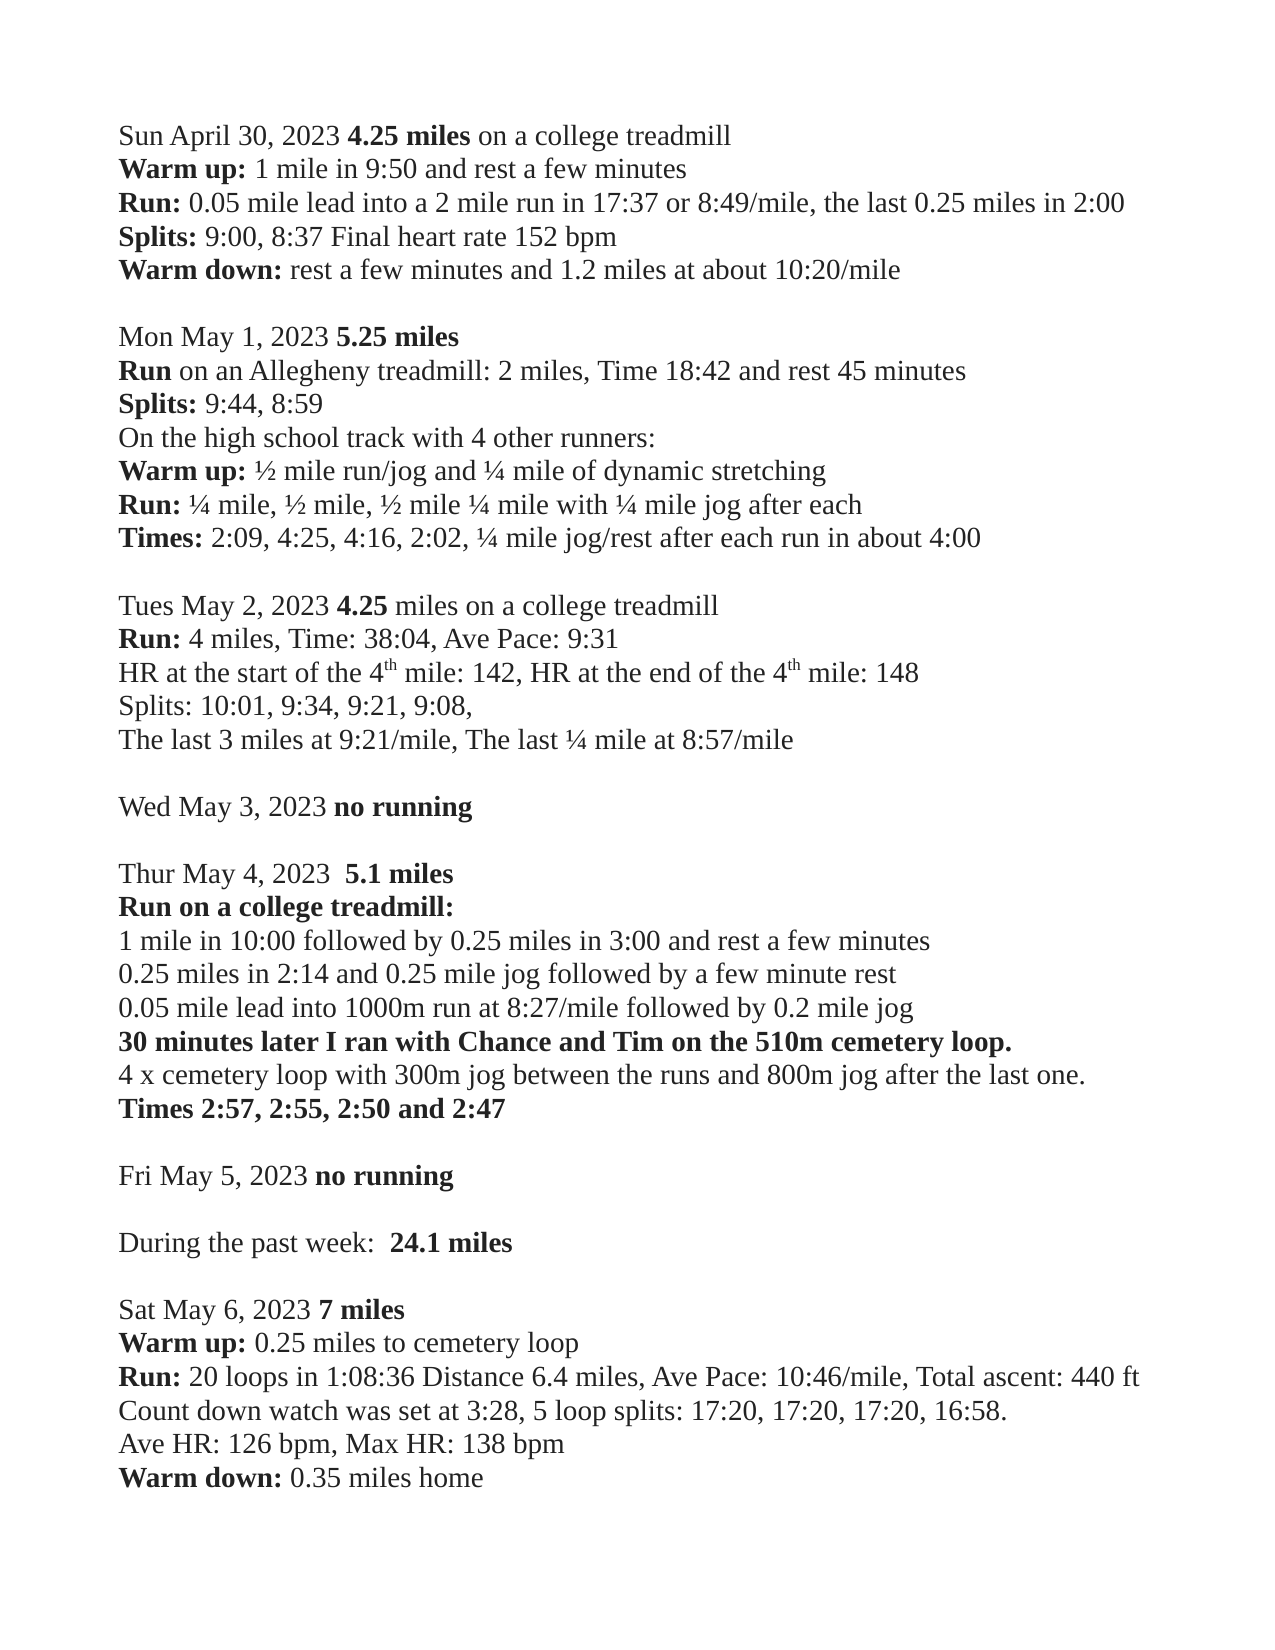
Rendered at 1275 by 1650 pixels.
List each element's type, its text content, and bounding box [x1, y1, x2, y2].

text Splits: 9:44, 8:59 [118, 386, 1161, 420]
text Run: 4 miles, Time: 38:04, Ave Pace: 9:31 [118, 621, 1161, 655]
text Run: 20 loops in 1:08:36 Distance 6.4 miles, Ave Pace: 10:46/mile, Total ascent: 440 ft [118, 1359, 1161, 1393]
text Fri May 5, 2023 no running [118, 1158, 1161, 1191]
text Warm up: 0.25 miles to cemetery loop [118, 1326, 1161, 1359]
text Warm down: rest a few minutes and 1.2 miles at about 10:20/mile [118, 252, 1161, 286]
text Times 2:57, 2:55, 2:50 and 2:47 [118, 1091, 1161, 1124]
text Run: 0.05 mile lead into a 2 mile run in 17:37 or 8:49/mile, the last 0.25 miles in 2:00 [118, 185, 1161, 219]
list 30 minutes later I ran with Chance and Tim on the 510m cemetery loop. [118, 1024, 1161, 1057]
text The last 3 miles at 9:21/mile, The last ¼ mile at 8:57/mile [118, 722, 1161, 755]
list 0.05 mile lead into 1000m run at 8:27/mile followed by 0.2 mile jog [118, 990, 1161, 1024]
list 0.25 miles in 2:14 and 0.25 mile jog followed by a few minute rest [118, 957, 1161, 990]
text Count down watch was set at 3:28, 5 loop splits: 17:20, 17:20, 17:20, 16:58. [118, 1393, 1161, 1426]
text HR at the start of the 4th mile: 142, HR at the end of the 4th mile: 148 [118, 655, 1161, 688]
text Run: ¼ mile, ½ mile, ½ mile ¼ mile with ¼ mile jog after each [118, 487, 1161, 521]
text Mon May 1, 2023 5.25 miles [118, 319, 1161, 353]
text Warm down: 0.35 miles home [118, 1460, 1161, 1493]
text Run on a college treadmill: [118, 889, 1161, 923]
text 1 mile in 10:00 followed by 0.25 miles in 3:00 and rest a few minutes [118, 923, 1161, 957]
text Warm up: ½ mile run/jog and ¼ mile of dynamic stretching [118, 453, 1161, 487]
text Sun April 30, 2023 4.25 miles on a college treadmill [118, 118, 1161, 152]
text Splits: 9:00, 8:37 Final heart rate 152 bpm [118, 219, 1161, 252]
text 4 x cemetery loop with 300m jog between the runs and 800m jog after the last one. [118, 1057, 1161, 1091]
text Sat May 6, 2023 7 miles [118, 1292, 1161, 1326]
text Times: 2:09, 4:25, 4:16, 2:02, ¼ mile jog/rest after each run in about 4:00 [118, 521, 1161, 554]
text Run on an Allegheny treadmill: 2 miles, Time 18:42 and rest 45 minutes [118, 353, 1161, 386]
text On the high school track with 4 other runners: [118, 420, 1161, 453]
text Thur May 4, 2023 5.1 miles [118, 856, 1161, 889]
text Warm up: 1 mile in 9:50 and rest a few minutes [118, 152, 1161, 185]
text Splits: 10:01, 9:34, 9:21, 9:08, [118, 688, 1161, 722]
text Tues May 2, 2023 4.25 miles on a college treadmill [118, 588, 1161, 621]
text Ave HR: 126 bpm, Max HR: 138 bpm [118, 1426, 1161, 1460]
text Wed May 3, 2023 no running [118, 789, 1161, 822]
text During the past week: 24.1 miles [118, 1225, 1161, 1258]
